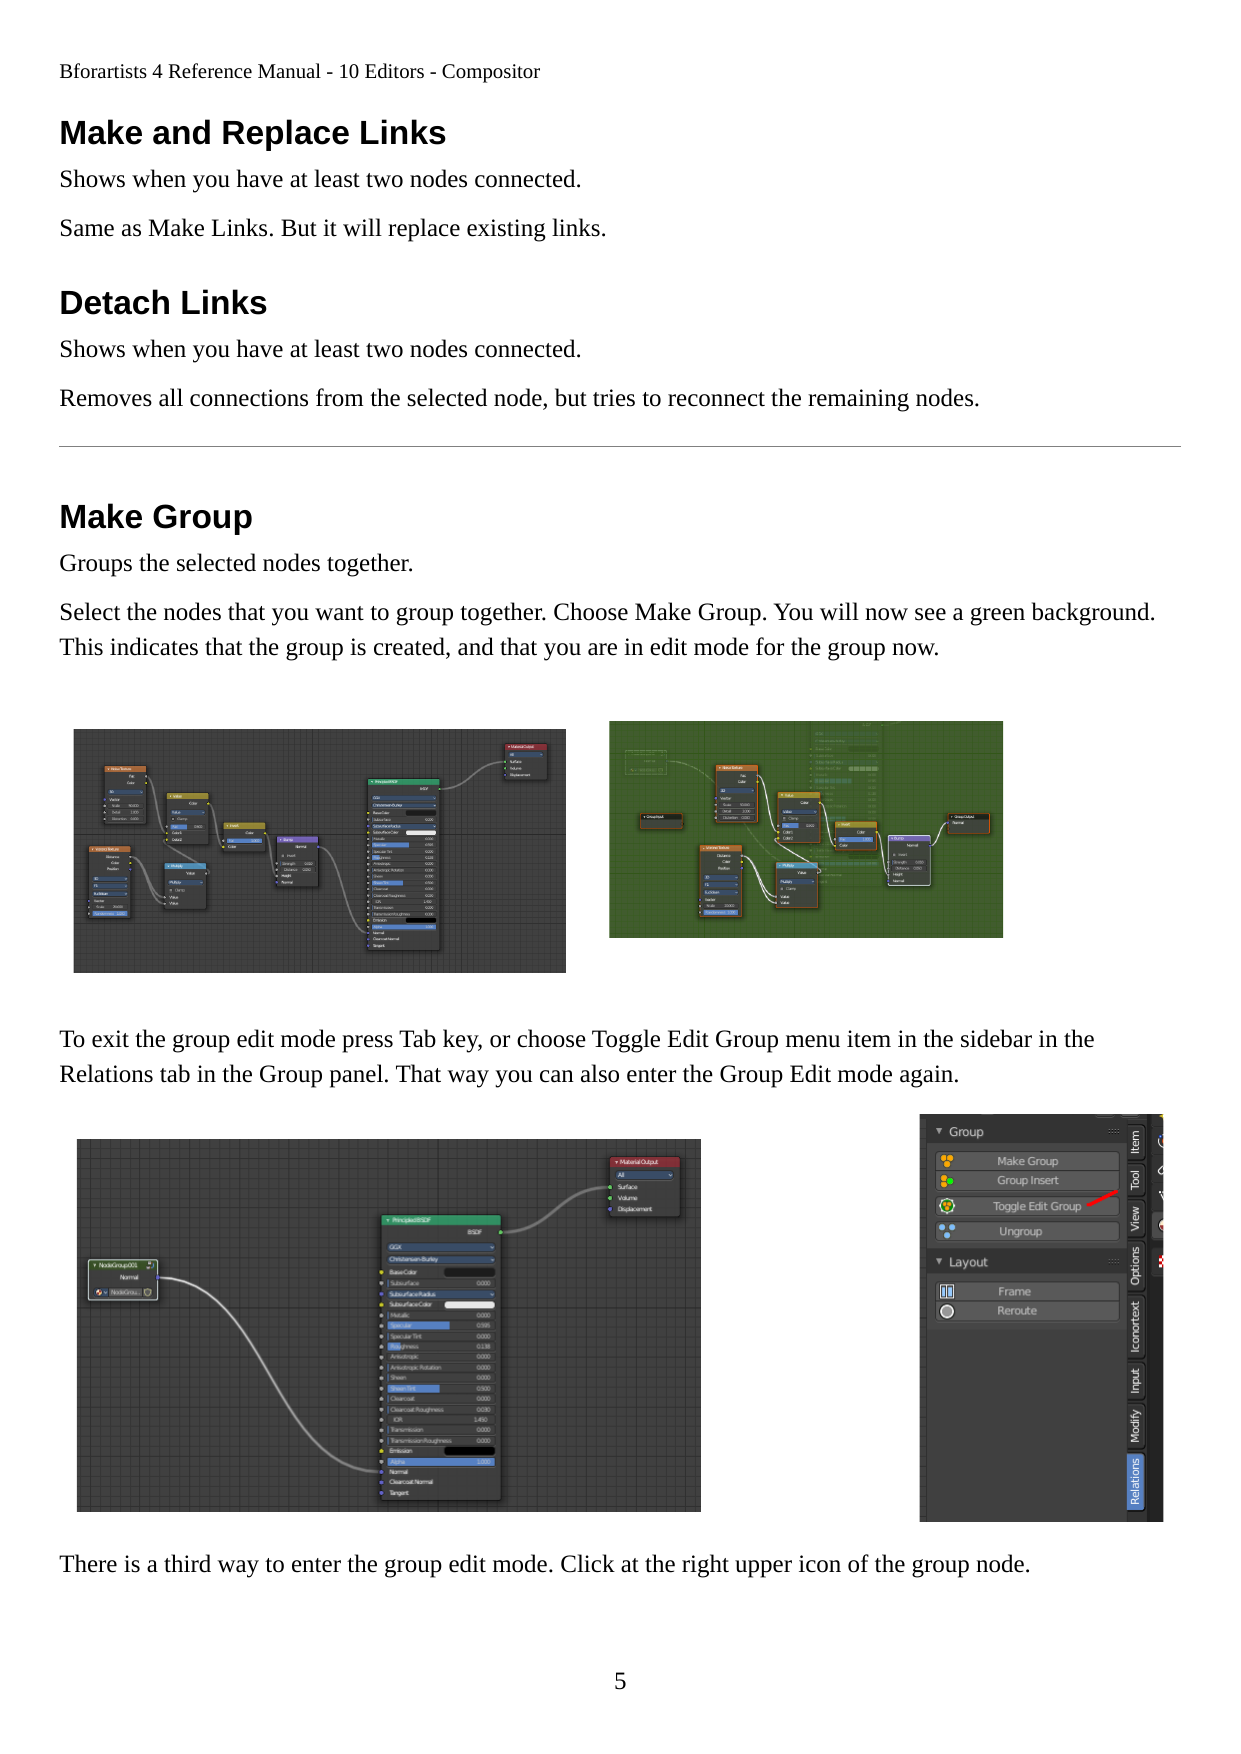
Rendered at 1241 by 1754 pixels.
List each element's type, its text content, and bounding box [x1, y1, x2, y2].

subtitle Make Group [59, 497, 1181, 536]
picture [73, 729, 566, 973]
text Shows when you have at least two nodes connected. [59, 334, 1181, 363]
picture [76, 1139, 701, 1512]
subtitle Make and Replace Links [59, 113, 1181, 151]
text Same as Make Links. But it will replace existing links. [59, 213, 1181, 242]
text Groups the selected nodes together. [59, 548, 1181, 577]
text Removes all connections from the selected node, but tries to reconnect the remaining nodes. [59, 383, 1181, 412]
subtitle Detach Links [59, 283, 1181, 321]
text Select the nodes that you want to group together. Choose Make Group. You will now see a green background. This indicates that the group is created, and that you are in edit mode for the group now. [59, 597, 1181, 660]
text Shows when you have at least two nodes connected. [59, 164, 1181, 192]
text To exit the group edit mode press Tab key, or choose Toggle Edit Group menu item in the sidebar in the Relations tab in the Group panel. That way you can also enter the Group Edit mode again. [59, 1024, 1181, 1087]
picture [919, 1114, 1164, 1522]
text There is a third way to enter the group edit mode. Click at the right upper icon of the group node. [59, 1549, 1181, 1578]
picture [609, 721, 1004, 938]
